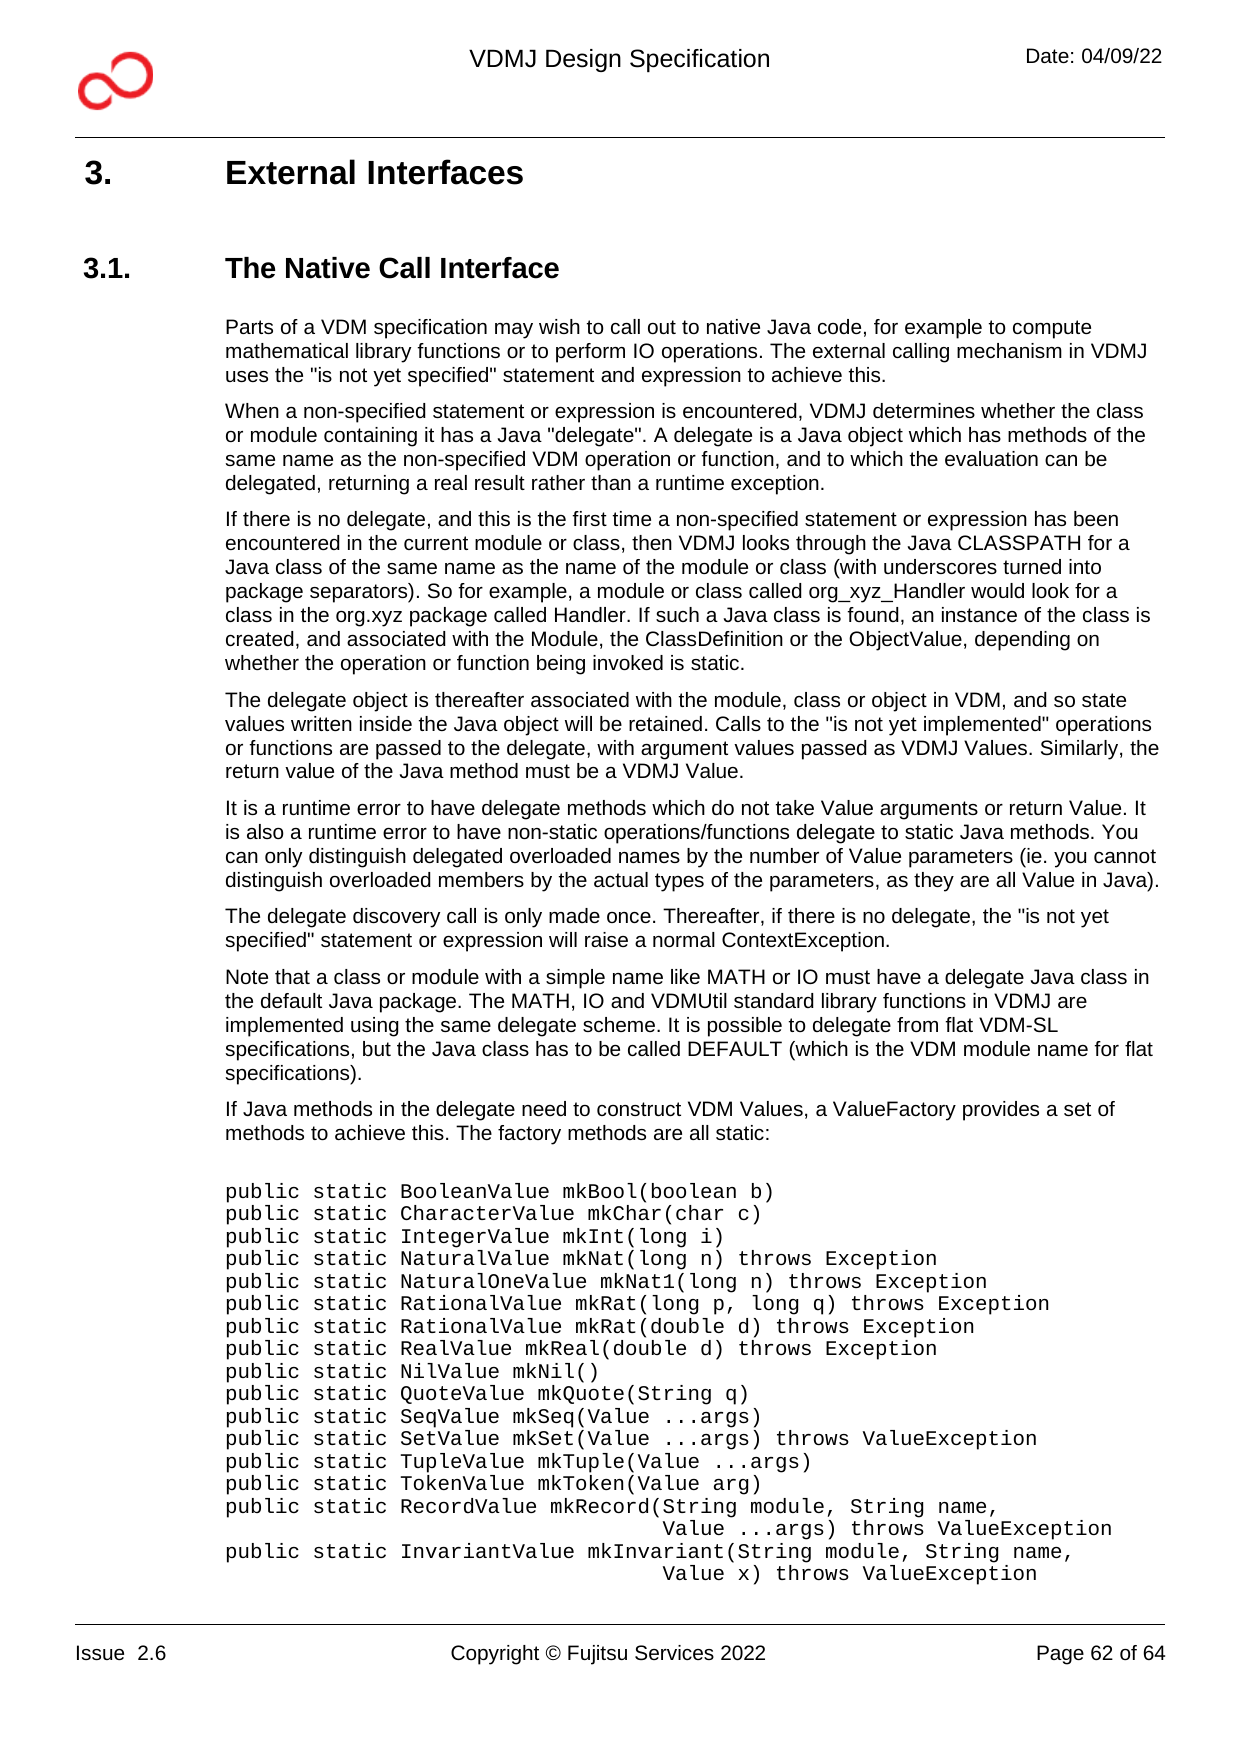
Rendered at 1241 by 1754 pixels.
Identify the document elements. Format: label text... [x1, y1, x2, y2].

text If there is no delegate, and this is the first time a non-specified statement or expression has been encountered in the current module or class, then VDMJ looks through the Java CLASSPATH for a Java class of the same name as the name of the module or class (with underscores turned into package separators). So for example, a module or class called org_xyz_Handler would look for a class in the org.xyz package called Handler. If such a Java class is found, an instance of the class is created, and associated with the Module, the ClassDefinition or the ObjectValue, depending on whether the operation or function being invoked is static. [225, 508, 1165, 675]
picture [78, 44, 153, 120]
text It is a runtime error to have delegate methods which do not take Value arguments or return Value. It is also a runtime error to have non-static operations/functions delegate to static Java methods. You can only distinguish delegated overloaded names by the number of Value parameters (ie. you cannot distinguish overloaded members by the actual types of the parameters, as they are all Value in Java). [225, 796, 1165, 892]
text Note that a class or module with a simple name like MATH or IO must have a delegate Java class in the default Java package. The MATH, IO and VDMUtil standard library functions in VDMJ are implemented using the same delegate scheme. It is possible to delegate from flat VDM-SL specifications, but the Java class has to be called DEFAULT (which is the VDM module name for flat specifications). [225, 965, 1165, 1085]
text The delegate discovery call is only made once. Thereafter, if there is no delegate, the "is not yet specified" statement or expression will raise a normal ContextException. [225, 904, 1165, 952]
subtitle External Interfaces [75, 153, 1165, 191]
text If Java methods in the delegate need to construct VDM Values, a ValueFactory provides a set of methods to achieve this. The factory methods are all static: [225, 1097, 1165, 1145]
text public static BooleanValue mkBool(boolean b) public static CharacterValue mkChar(char c) public static IntegerValue mkInt(long i) public static NaturalValue mkNat(long n) throws Exception public static NaturalOneValue mkNat1(long n) throws Exception public static RationalValue mkRat(long p, long q) throws Exception public static RationalValue mkRat(double d) throws Exception public static RealValue mkReal(double d) throws Exception public static NilValue mkNil() public static QuoteValue mkQuote(String q) public static SeqValue mkSeq(Value ...args) public static SetValue mkSet(Value ...args) throws ValueException public static TupleValue mkTuple(Value ...args) public static TokenValue mkToken(Value arg) public static RecordValue mkRecord(String module, String name, Value ...args) throws ValueException public static InvariantValue mkInvariant(String module, String name, Value x) throws ValueException [225, 1158, 1165, 1585]
text The delegate object is thereafter associated with the module, class or object in VDM, and so state values written inside the Java object will be retained. Calls to the "is not yet implemented" operations or functions are passed to the delegate, with argument values passed as VDMJ Values. Similarly, the return value of the Java method must be a VDMJ Value. [225, 688, 1165, 784]
subtitle The Native Call Interface [75, 251, 1165, 285]
text Parts of a VDM specification may wish to call out to native Java code, for example to compute mathematical library functions or to perform IO operations. The external calling mechanism in VDMJ uses the "is not yet specified" statement and expression to achieve this. [225, 315, 1165, 387]
text When a non-specified statement or expression is encountered, VDMJ determines whether the class or module containing it has a Java "delegate". A delegate is a Java object which has methods of the same name as the non-specified VDM operation or function, and to which the evaluation can be delegated, returning a real result rather than a runtime exception. [225, 399, 1165, 495]
